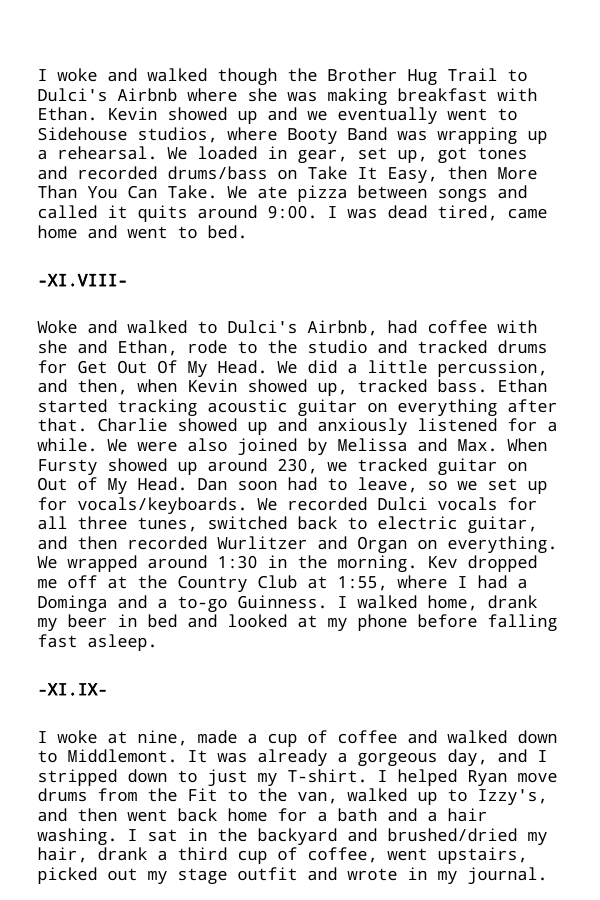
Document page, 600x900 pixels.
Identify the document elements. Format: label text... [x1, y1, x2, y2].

text Woke and walked to Dulci's Airbnb, had coffee with she and Ethan, rode to the studio and tracked drums for Get Out Of My Head. We did a little percussion, and then, when Kevin showed up, tracked bass. Ethan started tracking acoustic guitar on everything after that. Charlie showed up and anxiously listened for a while. We were also joined by Melissa and Max. When Fursty showed up around 230, we tracked guitar on Out of My Head. Dan soon had to leave, so we set up for vocals/keyboards. We recorded Dulci vocals for all three tunes, switched back to electric guitar, and then recorded Wurlitzer and Organ on everything. [37, 318, 562, 553]
text I woke at nine, made a cup of coffee and walked down to Middlemont. It was already a gorgeous day, and I stripped down to just my T-shirt. I helped Ryan move drums from the Fit to the van, walked up to Izzy's, and then went back home for a bath and a hair washing. I sat in the backyard and brushed/dried my hair, drank a third cup of coffee, went upstairs, picked out my stage outfit and wrote in my journal. [37, 727, 562, 884]
text We wrapped around 1:30 in the morning. Kev dropped me off at the Country Club at 1:55, where I had a Dominga and a to-go Guinness. I walked home, drank my beer in bed and looked at my phone before falling fast asleep. [37, 553, 562, 651]
text -XI.IX- [37, 679, 562, 699]
text I woke and walked though the Brother Hug Trail to Dulci's Airbnb where she was making breakfast with Ethan. Kevin showed up and we eventually went to Sidehouse studios, where Booty Band was wrapping up a rehearsal. We loaded in gear, set up, got tones and recorded drums/bass on Take It Easy, then More Than You Can Take. We ate pizza between songs and called it quits around 9:00. I was dead tired, came home and went to bed. [37, 66, 562, 242]
text -XI.VIII- [37, 270, 562, 290]
